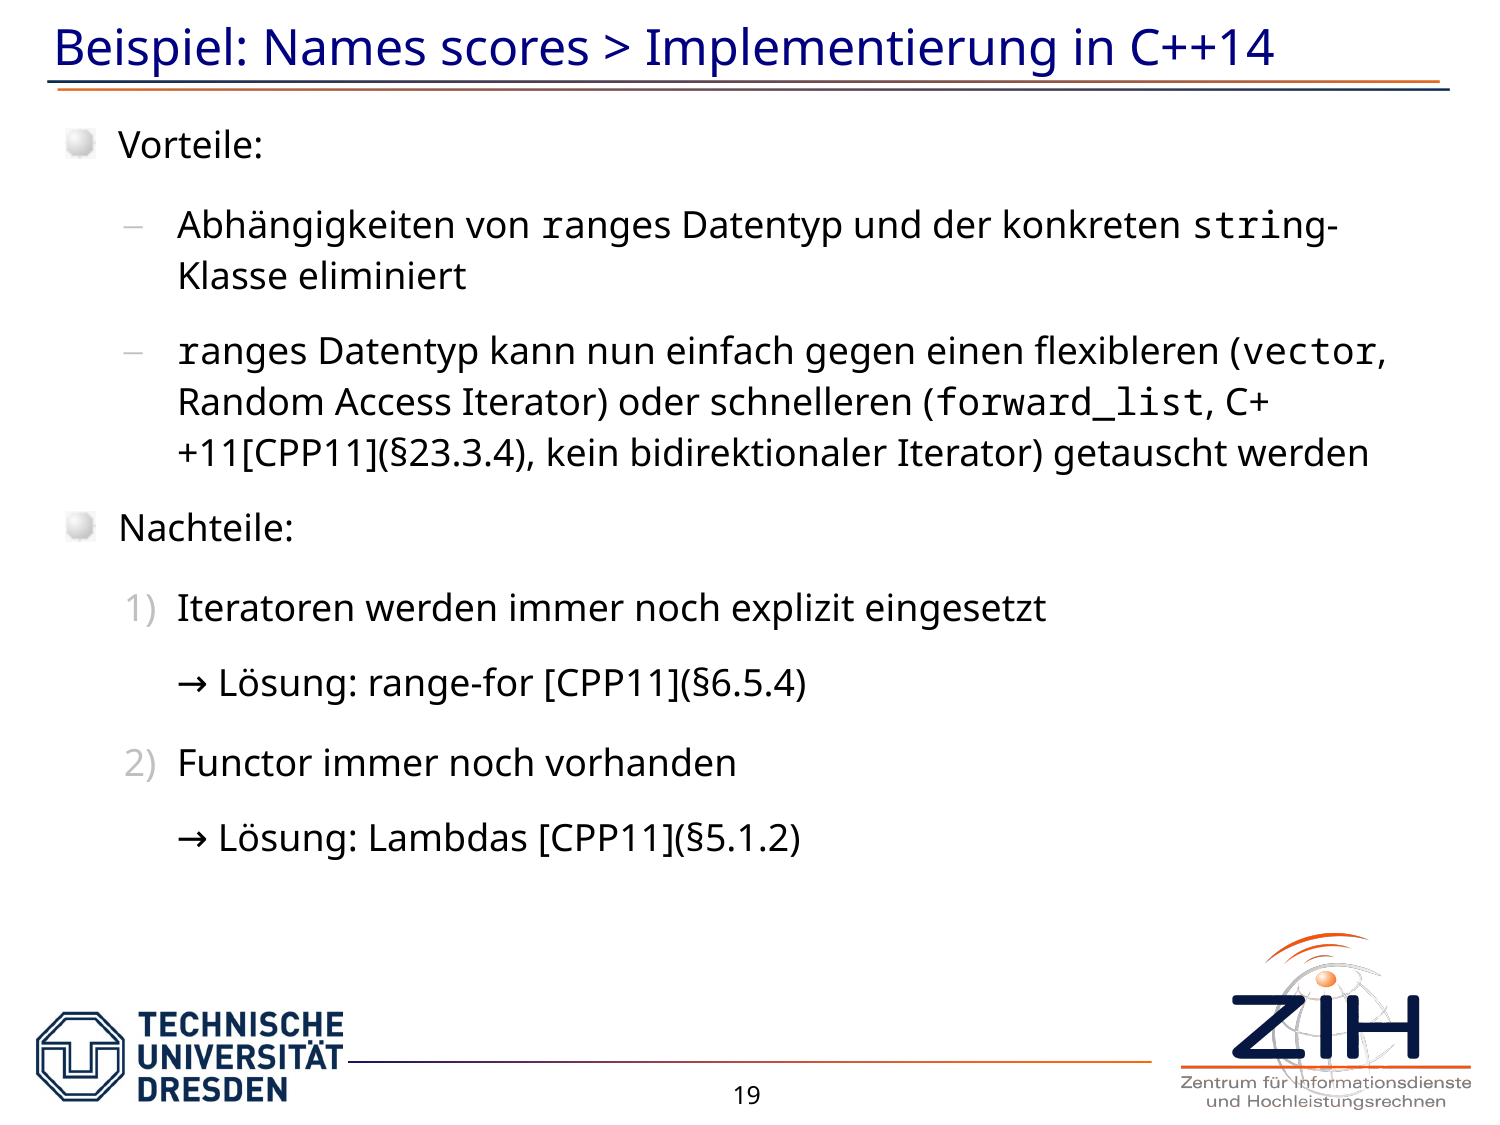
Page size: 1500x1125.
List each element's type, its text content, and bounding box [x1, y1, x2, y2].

picture [1181, 933, 1471, 1110]
picture [35, 1011, 343, 1102]
list Vorteile: Abhängigkeiten von ranges Datentyp und der konkreten string-Klasse eliminiert ranges Datentyp kann nun einfach gegen einen flexibleren (vector, Random Access Iterator) oder schnelleren (forward_list, C++11[CPP11](§23.3.4), kein bidirektionaler Iterator) getauscht werden Nachteile: Iteratoren werden immer noch explizit eingesetzt → Lösung: range-for [CPP11](§6.5.4) Functor immer noch vorhanden → Lösung: Lambdas [CPP11](§5.1.2) [29, 118, 1418, 771]
picture [47, 80, 1450, 91]
title Beispiel: Names scores > Implementierung in C++14 [53, 12, 1453, 81]
